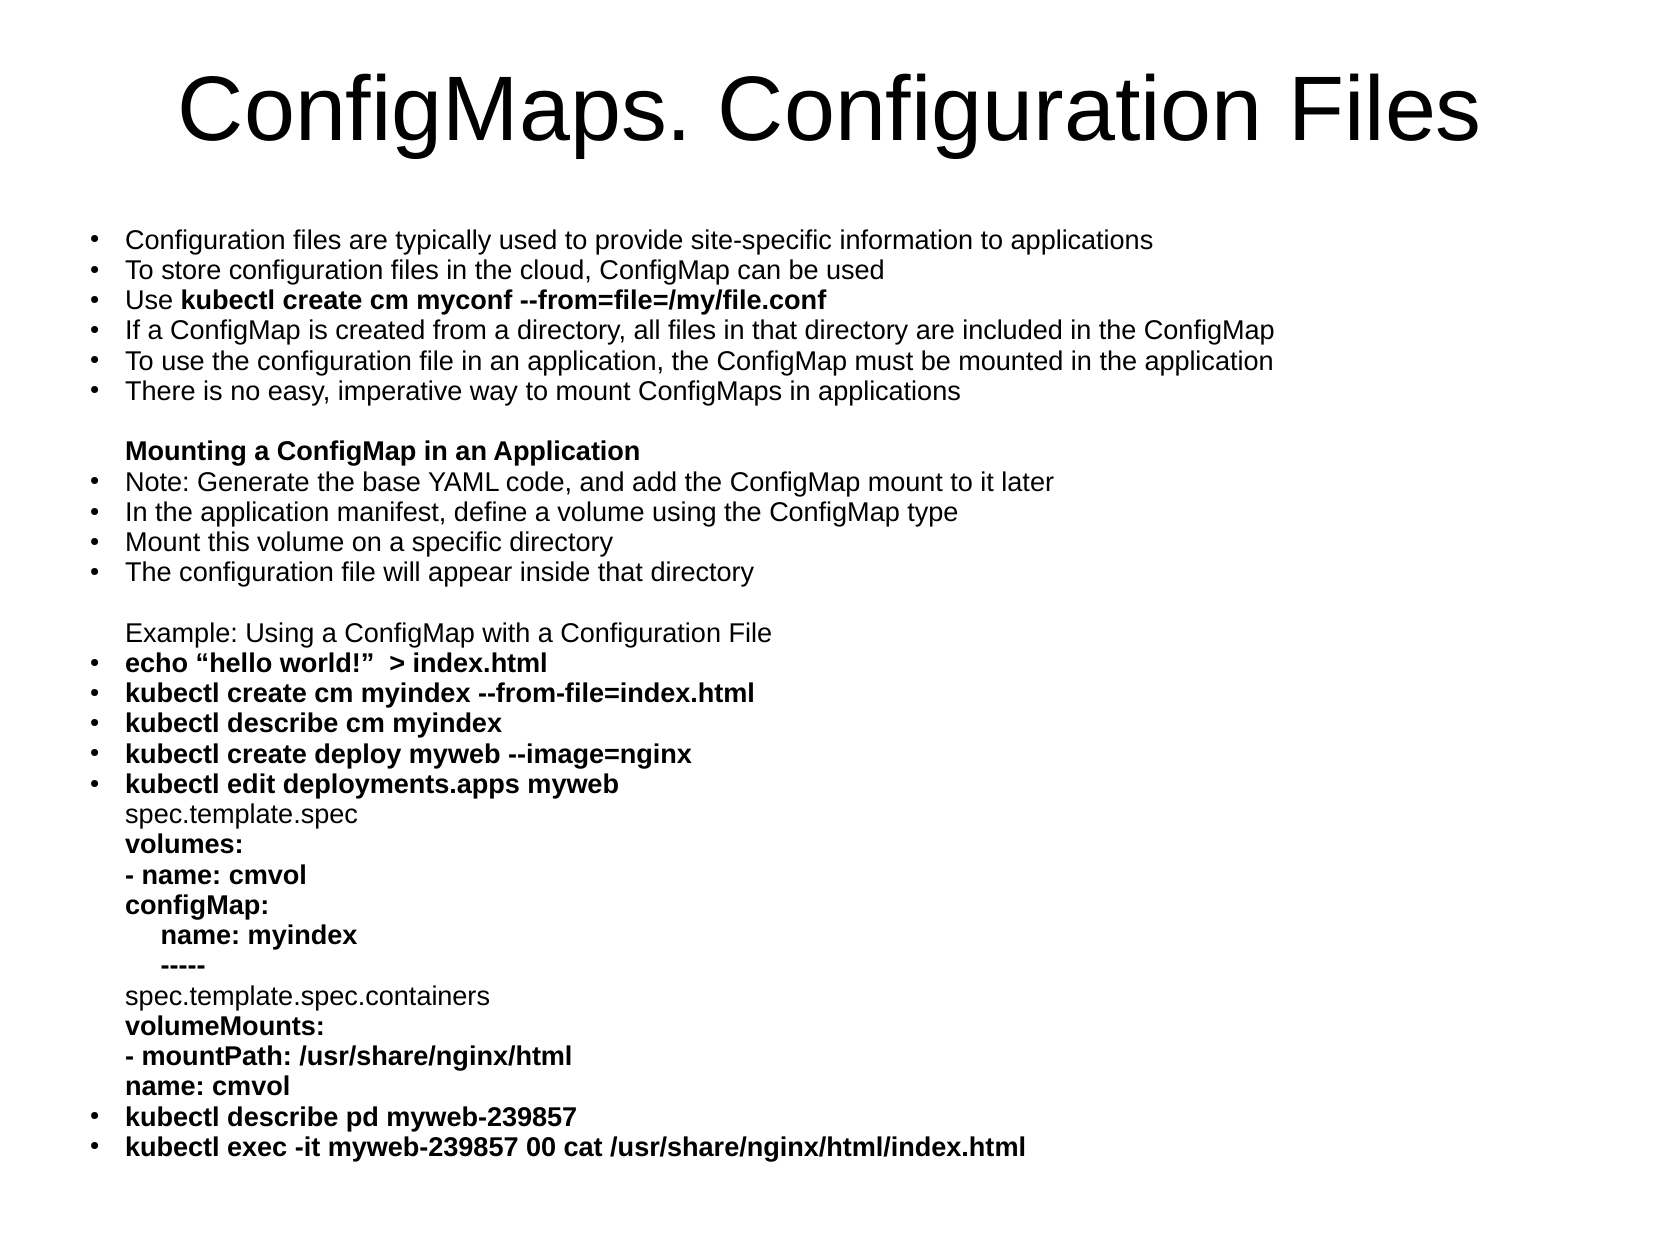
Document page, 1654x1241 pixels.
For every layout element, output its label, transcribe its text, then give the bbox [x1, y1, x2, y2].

text_box Configuration files are typically used to provide site-specific information to applications To store configuration files in the cloud, ConfigMap can be used Use kubectl create cm myconf --from=file=/my/file.conf If a ConfigMap is created from a directory, all files in that directory are included in the ConfigMap To use the configuration file in an application, the ConfigMap must be mounted in the application There is no easy, imperative way to mount ConfigMaps in applications Mounting a ConfigMap in an Application Note: Generate the base YAML code, and add the ConfigMap mount to it later In the application manifest, define a volume using the ConfigMap type Mount this volume on a specific directory The configuration file will appear inside that directory Example: Using a ConfigMap with a Configuration File echo “hello world!” > index.html kubectl create cm myindex --from-file=index.html kubectl describe cm myindex kubectl create deploy myweb --image=nginx kubectl edit deployments.apps myweb spec.template.spec volumes: - name: cmvol configMap: name: myindex ----- spec.template.spec.containers volumeMounts: - mountPath: /usr/share/nginx/html name: cmvol kubectl describe pd myweb-239857 kubectl exec -it myweb-239857 00 cat /usr/share/nginx/html/index.html [75, 217, 1613, 1170]
title ConfigMaps. Configuration Files [86, 0, 1576, 208]
